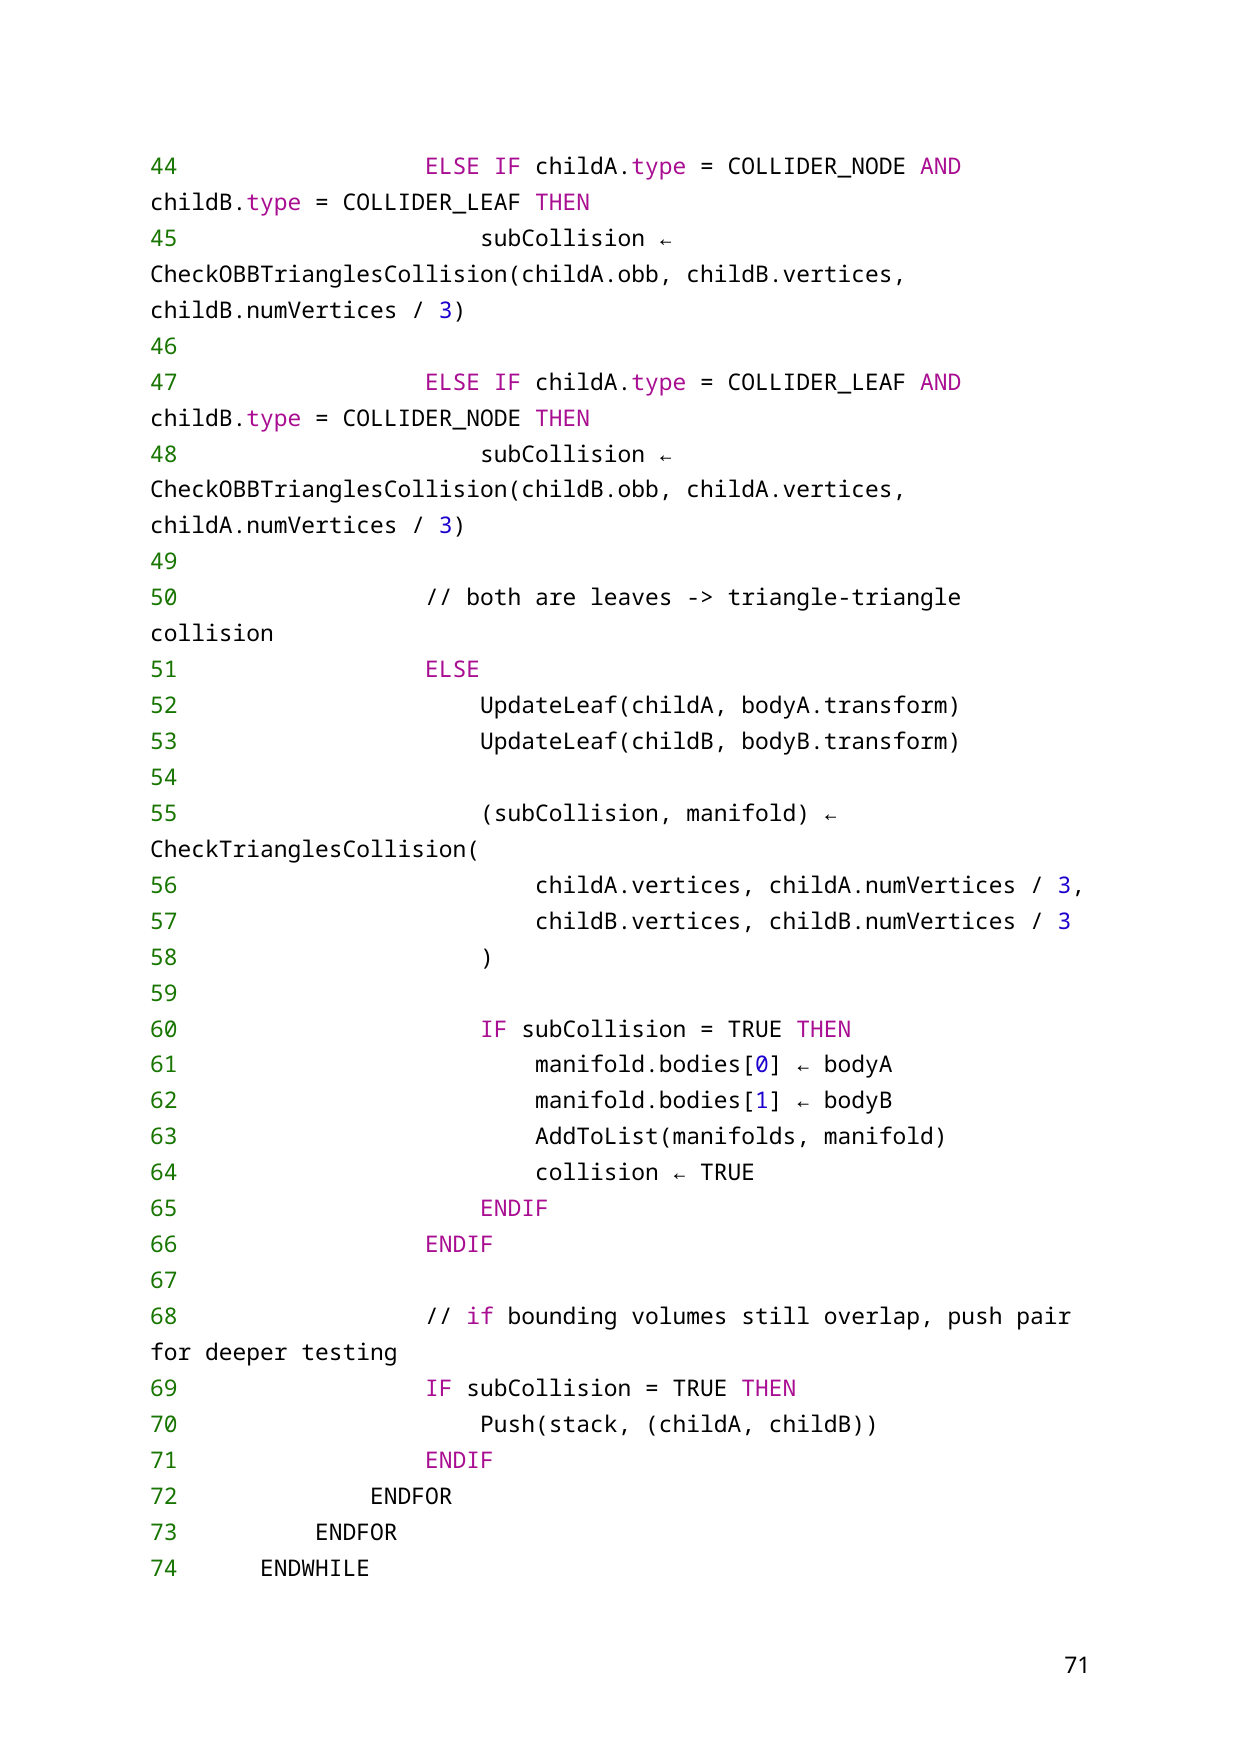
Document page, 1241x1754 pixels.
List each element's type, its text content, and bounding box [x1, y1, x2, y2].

text 69 IF subCollision = TRUE THEN [150, 1372, 1090, 1403]
text 61 manifold.bodies[0] ← bodyA [150, 1048, 1090, 1080]
text 67 [150, 1264, 1090, 1295]
text 47 ELSE IF childA.type = COLLIDER_LEAF AND childB.type = COLLIDER_NODE THEN [150, 366, 1090, 433]
text 48 subCollision ← CheckOBBTrianglesCollision(childB.obb, childA.vertices, childA.numVertices / 3) [150, 437, 1090, 541]
text 72 ENDFOR [150, 1480, 1090, 1511]
text 70 Push(stack, (childA, childB)) [150, 1408, 1090, 1439]
text 63 AddToList(manifolds, manifold) [150, 1120, 1090, 1152]
text 73 ENDFOR [150, 1516, 1090, 1547]
text 60 IF subCollision = TRUE THEN [150, 1012, 1090, 1044]
text 55 (subCollision, manifold) ← CheckTrianglesCollision( [150, 797, 1090, 864]
text 50 // both are leaves -> triangle-triangle collision [150, 581, 1090, 648]
text 64 collision ← TRUE [150, 1156, 1090, 1187]
text 71 ENDIF [150, 1444, 1090, 1475]
text 65 ENDIF [150, 1192, 1090, 1223]
text 51 ELSE [150, 653, 1090, 684]
text 49 [150, 545, 1090, 577]
text 74 ENDWHILE [150, 1552, 1090, 1583]
text 53 UpdateLeaf(childB, bodyB.transform) [150, 725, 1090, 756]
text 46 [150, 330, 1090, 361]
text 58 ) [150, 941, 1090, 972]
text 52 UpdateLeaf(childA, bodyA.transform) [150, 689, 1090, 720]
text 59 [150, 977, 1090, 1008]
text 62 manifold.bodies[1] ← bodyB [150, 1084, 1090, 1116]
text 54 [150, 761, 1090, 792]
text 44 ELSE IF childA.type = COLLIDER_NODE AND childB.type = COLLIDER_LEAF THEN [150, 150, 1090, 217]
text 57 childB.vertices, childB.numVertices / 3 [150, 905, 1090, 936]
text 45 subCollision ← CheckOBBTrianglesCollision(childA.obb, childB.vertices, childB.numVertices / 3) [150, 222, 1090, 325]
text 66 ENDIF [150, 1228, 1090, 1259]
text 56 childA.vertices, childA.numVertices / 3, [150, 869, 1090, 900]
text 68 // if bounding volumes still overlap, push pair for deeper testing [150, 1300, 1090, 1367]
